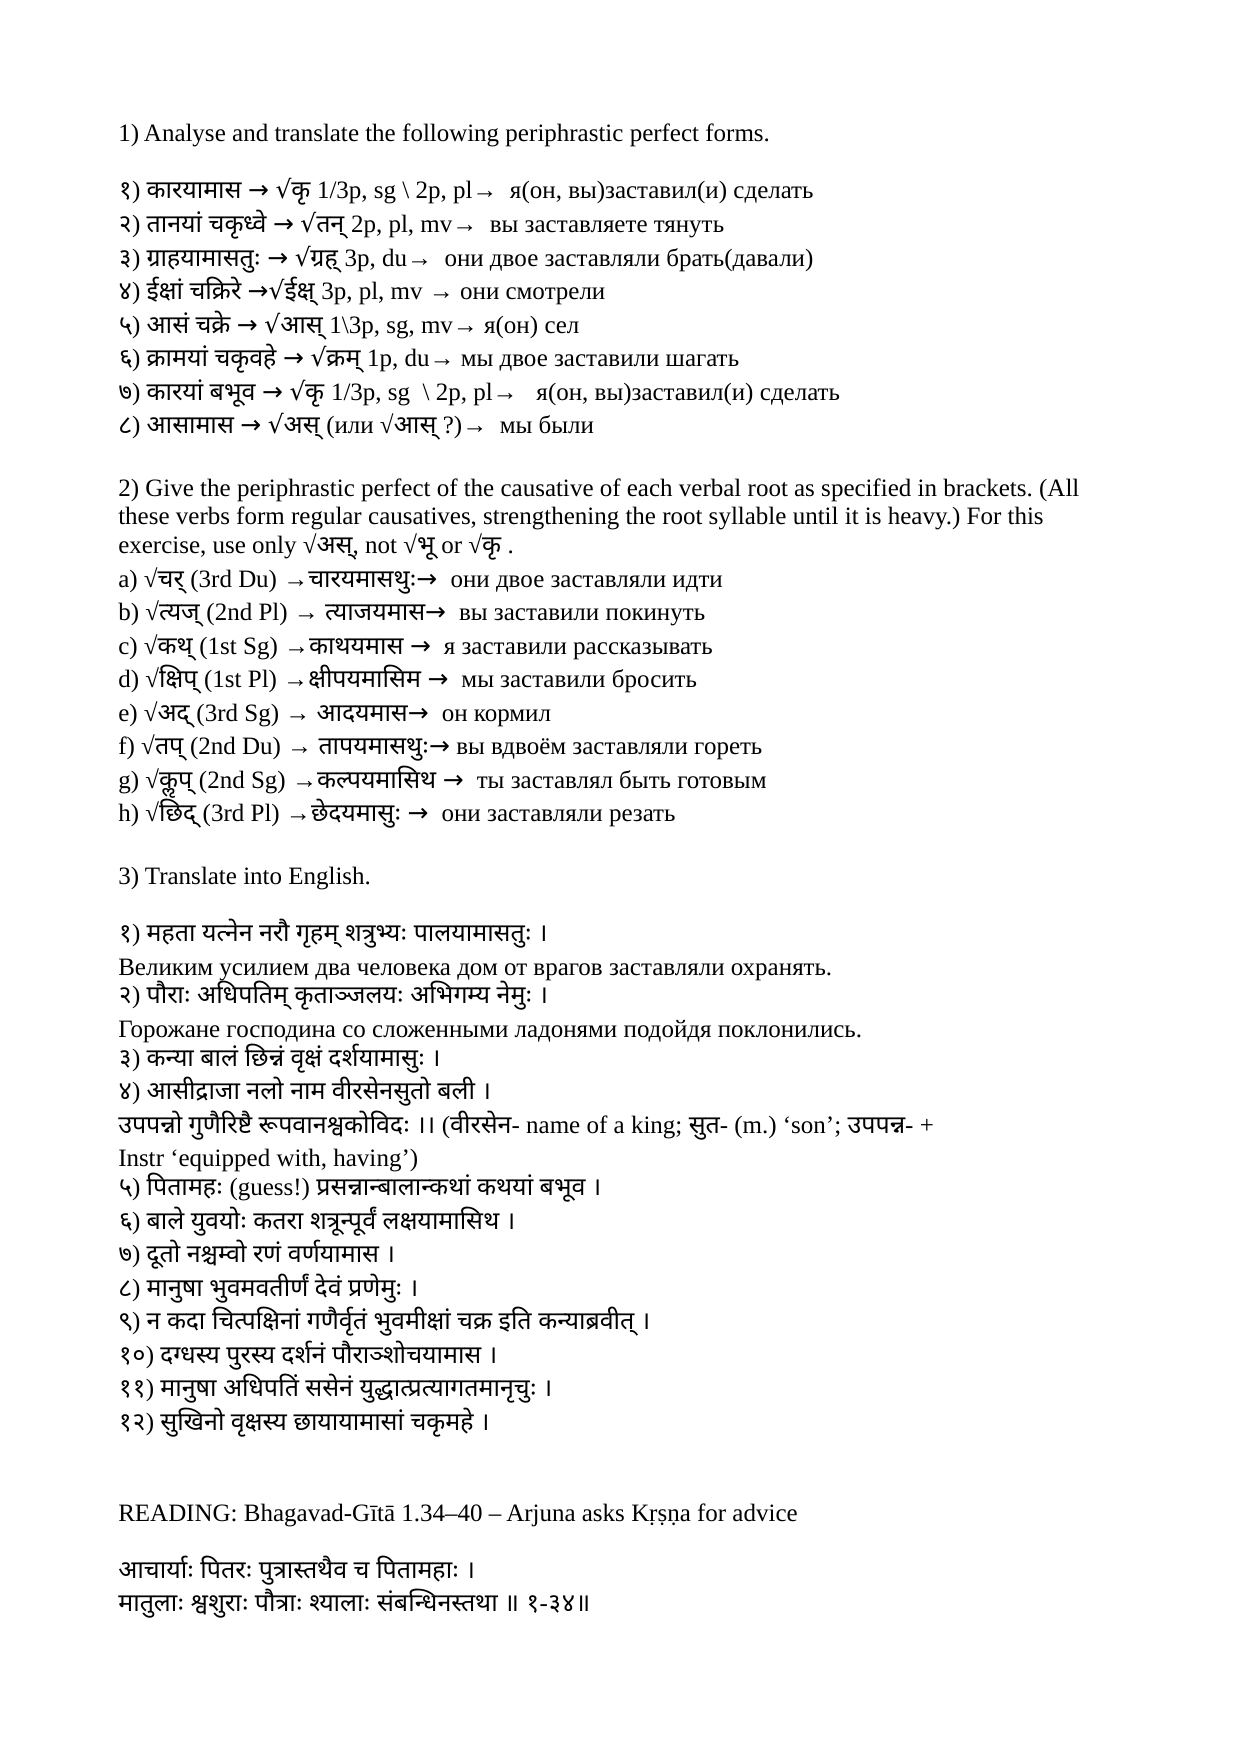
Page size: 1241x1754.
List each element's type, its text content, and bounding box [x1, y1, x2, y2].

text d) √क्षिप् (1st Pl) →क्षीपयमासिम → мы заставили бросить [118, 664, 1122, 698]
text ४) ईक्षां चक्रिरे →√ईक्ष् 3p, pl, mv → они смотрели [118, 276, 1122, 310]
text १) महता यत्नेन नरौ गृहम् शत्रुभ्यः पालयामासतुः । [118, 918, 1122, 952]
text Instr ‘equipped with, having’) [118, 1143, 1122, 1172]
text 1) Analyse and translate the following periphrastic perfect forms. [118, 118, 1122, 147]
text ७) कारयां बभूव → √कृ 1/3p, sg \ 2p, pl→ я(он, вы)заставил(и) сделать [118, 377, 1122, 410]
text ९) न कदा चित्पक्षिनां गणैर्वृतं भुवमीक्षां चक्र इति कन्याब्रवीत् । [118, 1306, 1122, 1340]
text ६) बाले युवयोः कतरा शत्रून्पूर्वं लक्षयामासिथ । [118, 1206, 1122, 1239]
text ५) आसं चक्रे → √आस् 1\3p, sg, mv→ я(он) сел [118, 310, 1122, 343]
text आचार्याः पितरः पुत्रास्तथैव च पितामहाः । [118, 1556, 1122, 1588]
text ८) आसामास → √अस् (или √आस् ?)→ мы были [118, 410, 1122, 444]
text h) √छिद् (3rd Pl) →छेदयमासुः → они заставляли резать [118, 798, 1122, 832]
text ५) पितामहः (guess!) प्रसन्नान्बालान्कथां कथयां बभूव । [118, 1172, 1122, 1206]
text e) √अद् (3rd Sg) → आदयमास→ он кормил [118, 698, 1122, 731]
text a) √चर् (3rd Du) →चारयमासथुः→ они двое заставляли идти [118, 564, 1122, 597]
text ४) आसीद्राजा नलो नाम वीरसेनसुतो बली । [118, 1076, 1122, 1110]
text exercise, use only √अस्, not √भू or √कृ . [118, 530, 1122, 564]
text ३) ग्राहयामासतुः → √ग्रह् 3p, du→ они двое заставляли брать(давали) [118, 243, 1122, 276]
text 2) Give the periphrastic perfect of the causative of each verbal root as specified in brackets. (All [118, 473, 1122, 501]
text Великим усилием два человека дом от врагов заставляли охранять. [118, 952, 1122, 981]
text उपपन्नो गुणैरिष्टै रूपवानश्वकोविदः ।। (वीरसेन- name of a king; सुत- (m.) ‘son’; उपपन्न- + [118, 1110, 1122, 1143]
text ७) दूतो नश्चम्वो रणं वर्णयामास । [118, 1239, 1122, 1273]
text ६) क्रामयां चकृवहे → √क्रम् 1p, du→ мы двое заставили шагать [118, 343, 1122, 377]
text २) तानयां चकृध्वे → √तन् 2p, pl, mv→ вы заставляете тянуть [118, 209, 1122, 243]
text Горожане господина со сложенными ладонями подойдя поклонились. [118, 1014, 1122, 1043]
text १०) दग्धस्य पुरस्य दर्शनं पौराञ्शोचयामास । [118, 1340, 1122, 1373]
text १२) सुखिनो वृक्षस्य छायायामासां चकृमहे । [118, 1407, 1122, 1441]
text these verbs form regular causatives, strengthening the root syllable until it is heavy.) For this [118, 501, 1122, 530]
text 3) Translate into English. [118, 861, 1122, 889]
text ११) मानुषा अधिपतिं ससेनं युद्धात्प्रत्यागतमानृचुः । [118, 1373, 1122, 1407]
text c) √कथ् (1st Sg) →काथयमास → я заставили рассказывать [118, 631, 1122, 664]
text मातुलाः श्वशुराः पौत्राः श्यालाः संबन्धिनस्तथा ॥ १-३४॥ [118, 1588, 1122, 1622]
text ८) मानुषा भुवमवतीर्णं देवं प्रणेमुः । [118, 1273, 1122, 1306]
text b) √त्यज् (2nd Pl) → त्याजयमास→ вы заставили покинуть [118, 597, 1122, 631]
text f) √तप् (2nd Du) → तापयमासथुः→ вы вдвоём заставляли гореть [118, 731, 1122, 765]
text १) कारयामास → √कृ 1/3p, sg \ 2p, pl→ я(он, вы)заставил(и) сделать [118, 176, 1122, 209]
text READING: Bhagavad-Gītā 1.34–40 – Arjuna asks Kṛṣṇa for advice [118, 1498, 1122, 1527]
text २) पौराः अधिपतिम् कृताञ्जलयः अभिगम्य नेमुः । [118, 981, 1122, 1014]
text g) √कॢप् (2nd Sg) →कल्पयमासिथ → ты заставлял быть готовым [118, 765, 1122, 798]
text ३) कन्या बालं छिन्नं वृक्षं दर्शयामासुः । [118, 1043, 1122, 1076]
